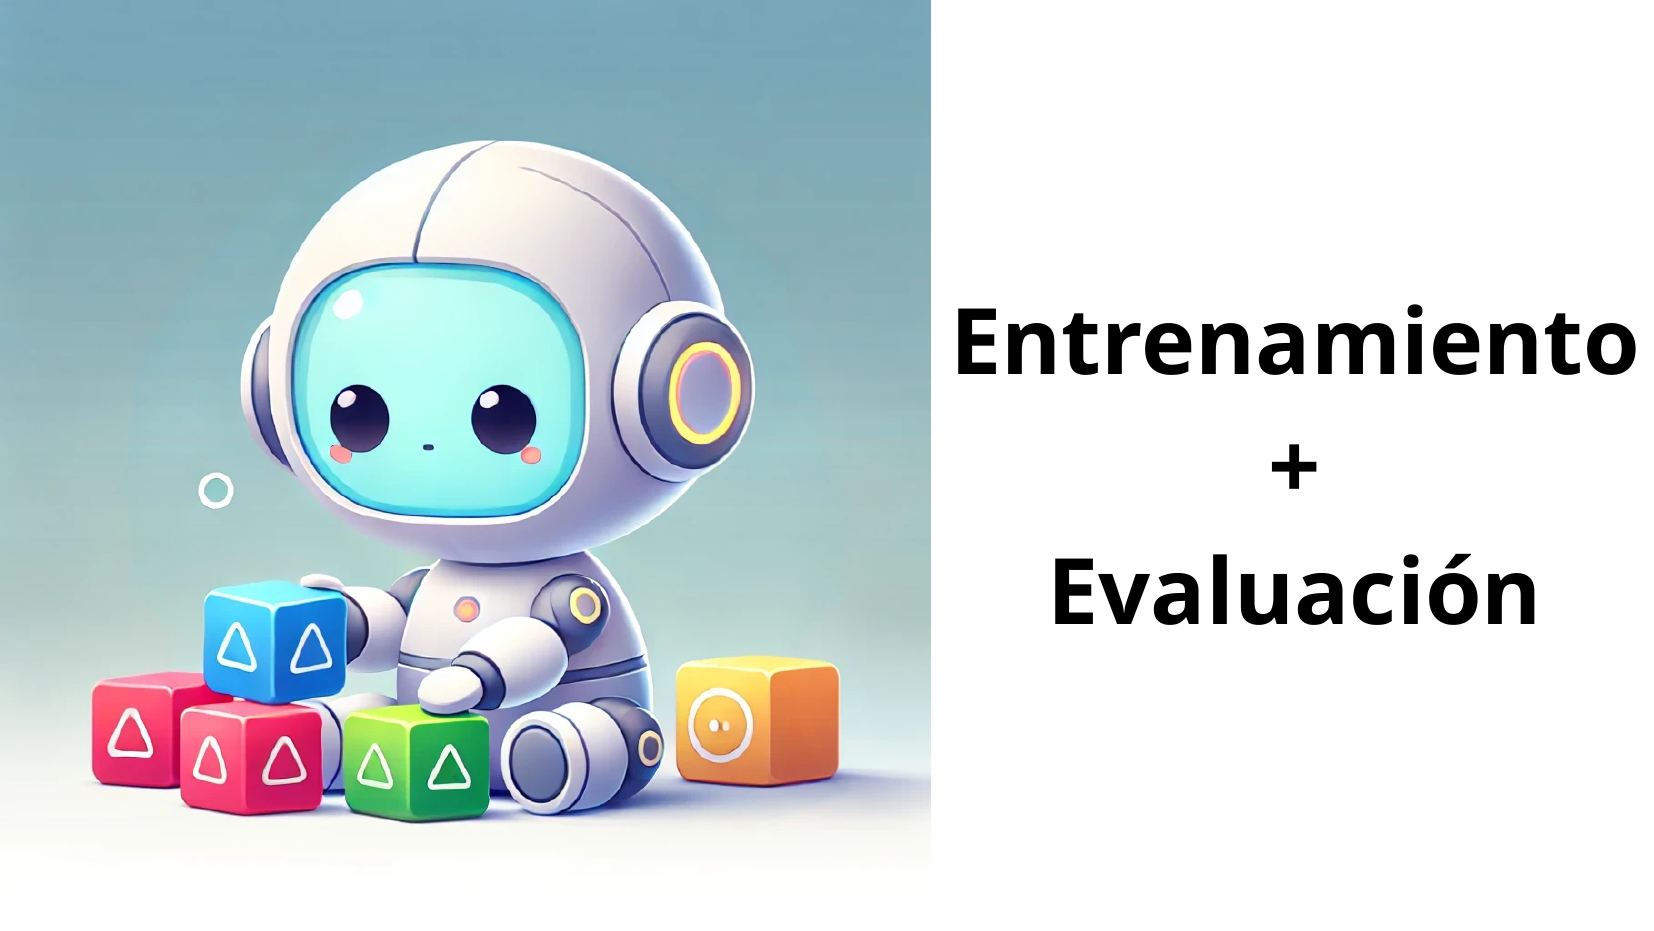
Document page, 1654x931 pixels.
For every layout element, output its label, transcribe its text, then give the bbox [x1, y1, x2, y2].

text_box Entrenamiento + Evaluación [868, 269, 1654, 615]
picture [0, 0, 931, 931]
